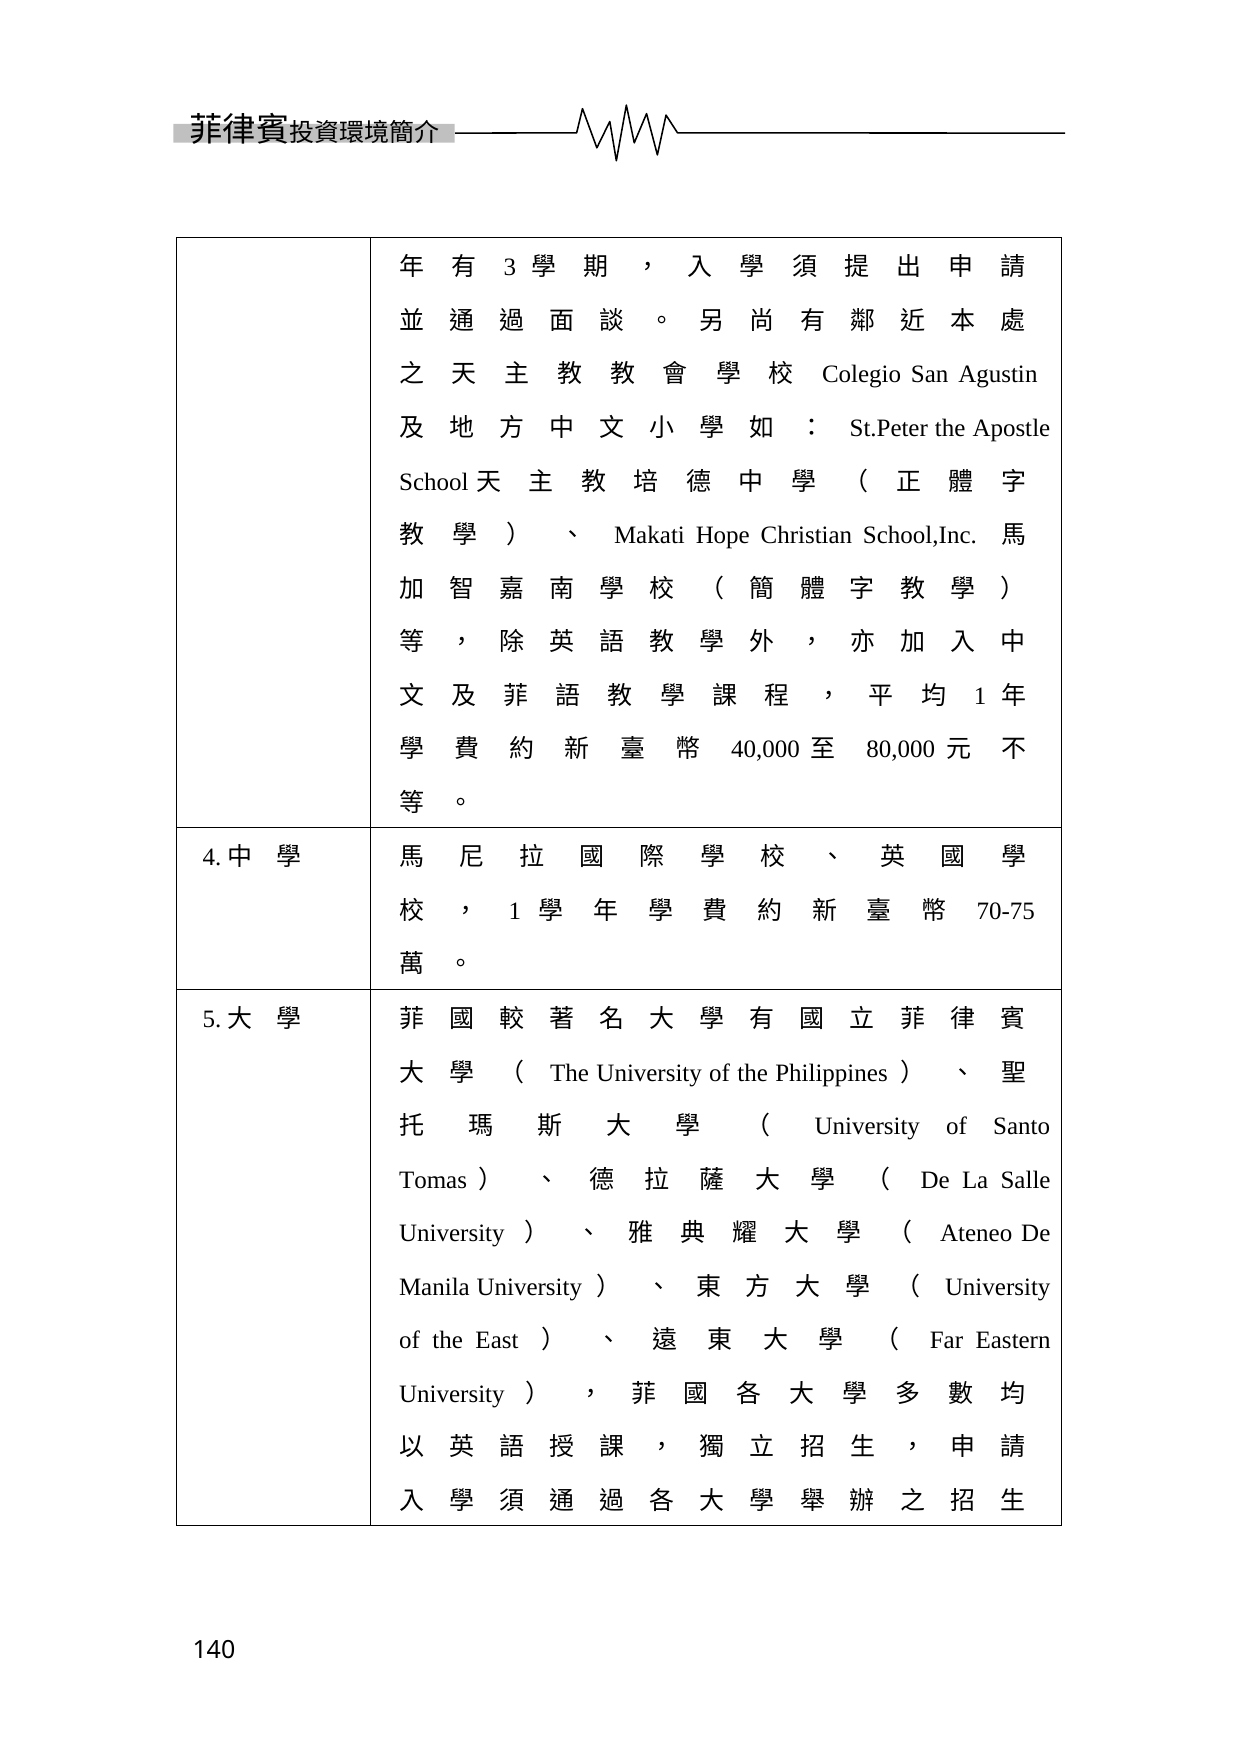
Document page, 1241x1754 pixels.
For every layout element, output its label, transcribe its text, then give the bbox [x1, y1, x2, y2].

table_cell [177, 238, 370, 827]
table_cell 年有3學期，入學須提出申請並通過面談。另尚有鄰近本處之天主教教會學校Colegio San Agustin及地方中文小學如：St.Peter the Apostle School天主教培德中學（正體字教學）、Makati Hope Christian School,Inc.馬加智嘉南學校（簡體字教學）等，除英語教學外，亦加入中文及菲語教學課程，平均1年學費約新臺幣40,000至80,000元不等。 [371, 238, 1061, 827]
table_cell 馬尼拉國際學校、英國學校，1學年學費約新臺幣70-75萬。 [371, 828, 1061, 989]
table_cell 菲國較著名大學有國立菲律賓大學（The University of the Philippines）、聖托瑪斯大學（University of Santo Tomas）、德拉薩大學（De La Salle University）、雅典耀大學（Ateneo De Manila University）、東方大學（University of the East）、遠東大學（Far Eastern University），菲國各大學多數均以英語授課，獨立招生，申請入學須通過各大學舉辦之招生 [371, 990, 1061, 1525]
table_cell 5.大學 [177, 990, 370, 1525]
table_cell 4.中學 [177, 828, 370, 989]
